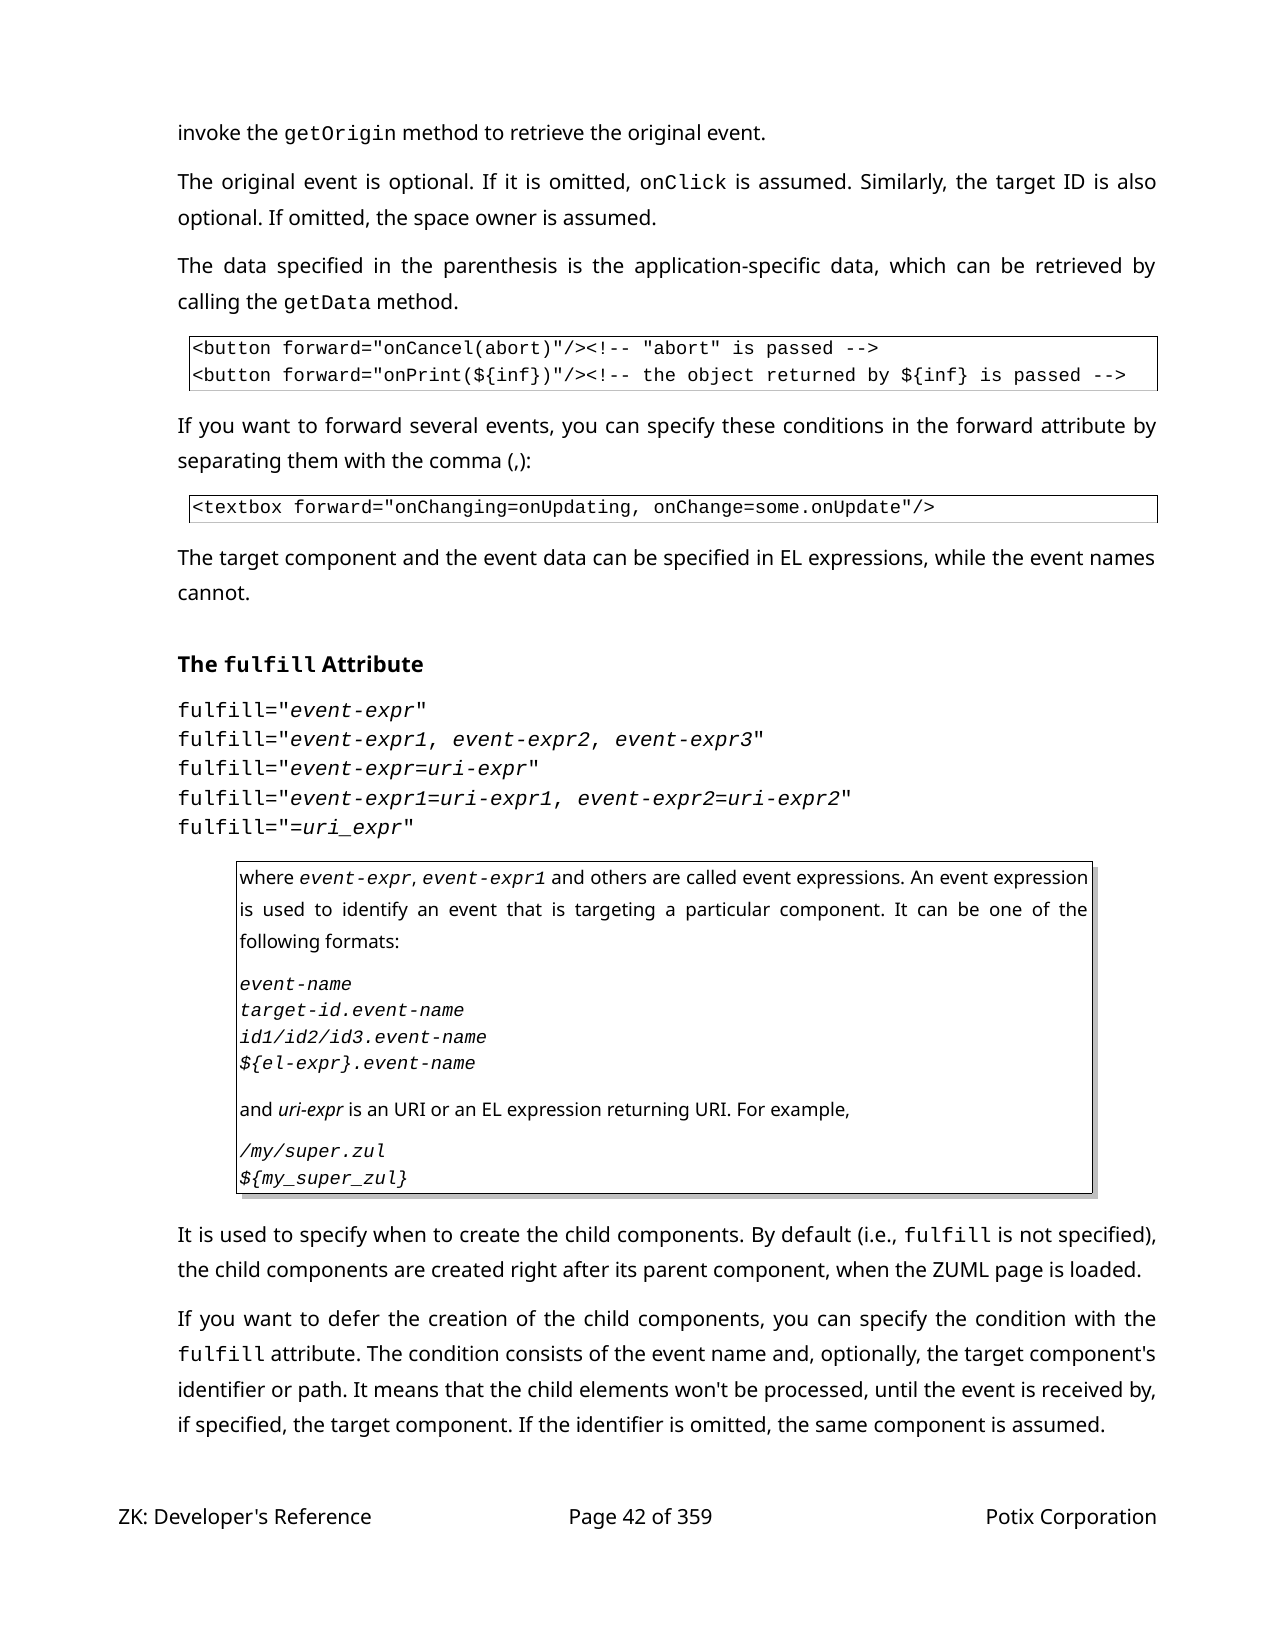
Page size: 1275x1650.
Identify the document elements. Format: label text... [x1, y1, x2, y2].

text fulfill="event-expr" fulfill="event-expr1, event-expr2, event-expr3" fulfill="event-expr=uri-expr" fulfill="event-expr1=uri-expr1, event-expr2=uri-expr2" fulfill="=uri_expr" [177, 700, 1157, 841]
text If you want to defer the creation of the child components, you can specify the condition with the fulfill attribute. The condition consists of the event name and, optionally, the target component's identifier or path. It means that the child elements won't be processed, until the event is received by, if specified, the target component. If the identifier is omitted, the same component is assumed. [177, 1304, 1157, 1438]
text The original event is optional. If it is omitted, onClick is assumed. Similarly, the target ID is also optional. If omitted, the space owner is assumed. [177, 167, 1157, 231]
text where event-expr, event-expr1 and others are called event expressions. An event expression is used to identify an event that is targeting a particular component. It can be one of the following formats: [237, 862, 1092, 954]
text The target component and the event data can be specified in EL expressions, while the event names cannot. [177, 543, 1157, 607]
text The data specified in the parenthesis is the application-specific data, which can be retrieved by calling the getData method. [177, 252, 1157, 315]
text and uri-expr is an URI or an EL expression returning URI. For example, [237, 1093, 1092, 1122]
text <button forward="onPrint(${inf})"/><!-- the object returned by ${inf} is passed --> [190, 363, 1157, 390]
subtitle The fulfill Attribute [177, 649, 1157, 679]
text event-name target-id.event-name id1/id2/id3.event-name ${el-expr}.event-name [237, 972, 1092, 1076]
text If you want to forward several events, you can specify these conditions in the forward attribute by separating them with the comma (,): [177, 411, 1157, 474]
text <textbox forward="onChanging=onUpdating, onChange=some.onUpdate"/> [190, 496, 1157, 522]
text It is used to specify when to create the child components. By default (i.e., fulfill is not specified), the child components are created right after its parent component, when the ZUML page is loaded. [177, 1220, 1157, 1283]
text <button forward="onCancel(abort)"/><!-- "abort" is passed --> [190, 337, 1157, 360]
text invoke the getOrigin method to retrieve the original event. [177, 118, 1157, 147]
text /my/super.zul ${my_super_zul} [237, 1139, 1092, 1193]
